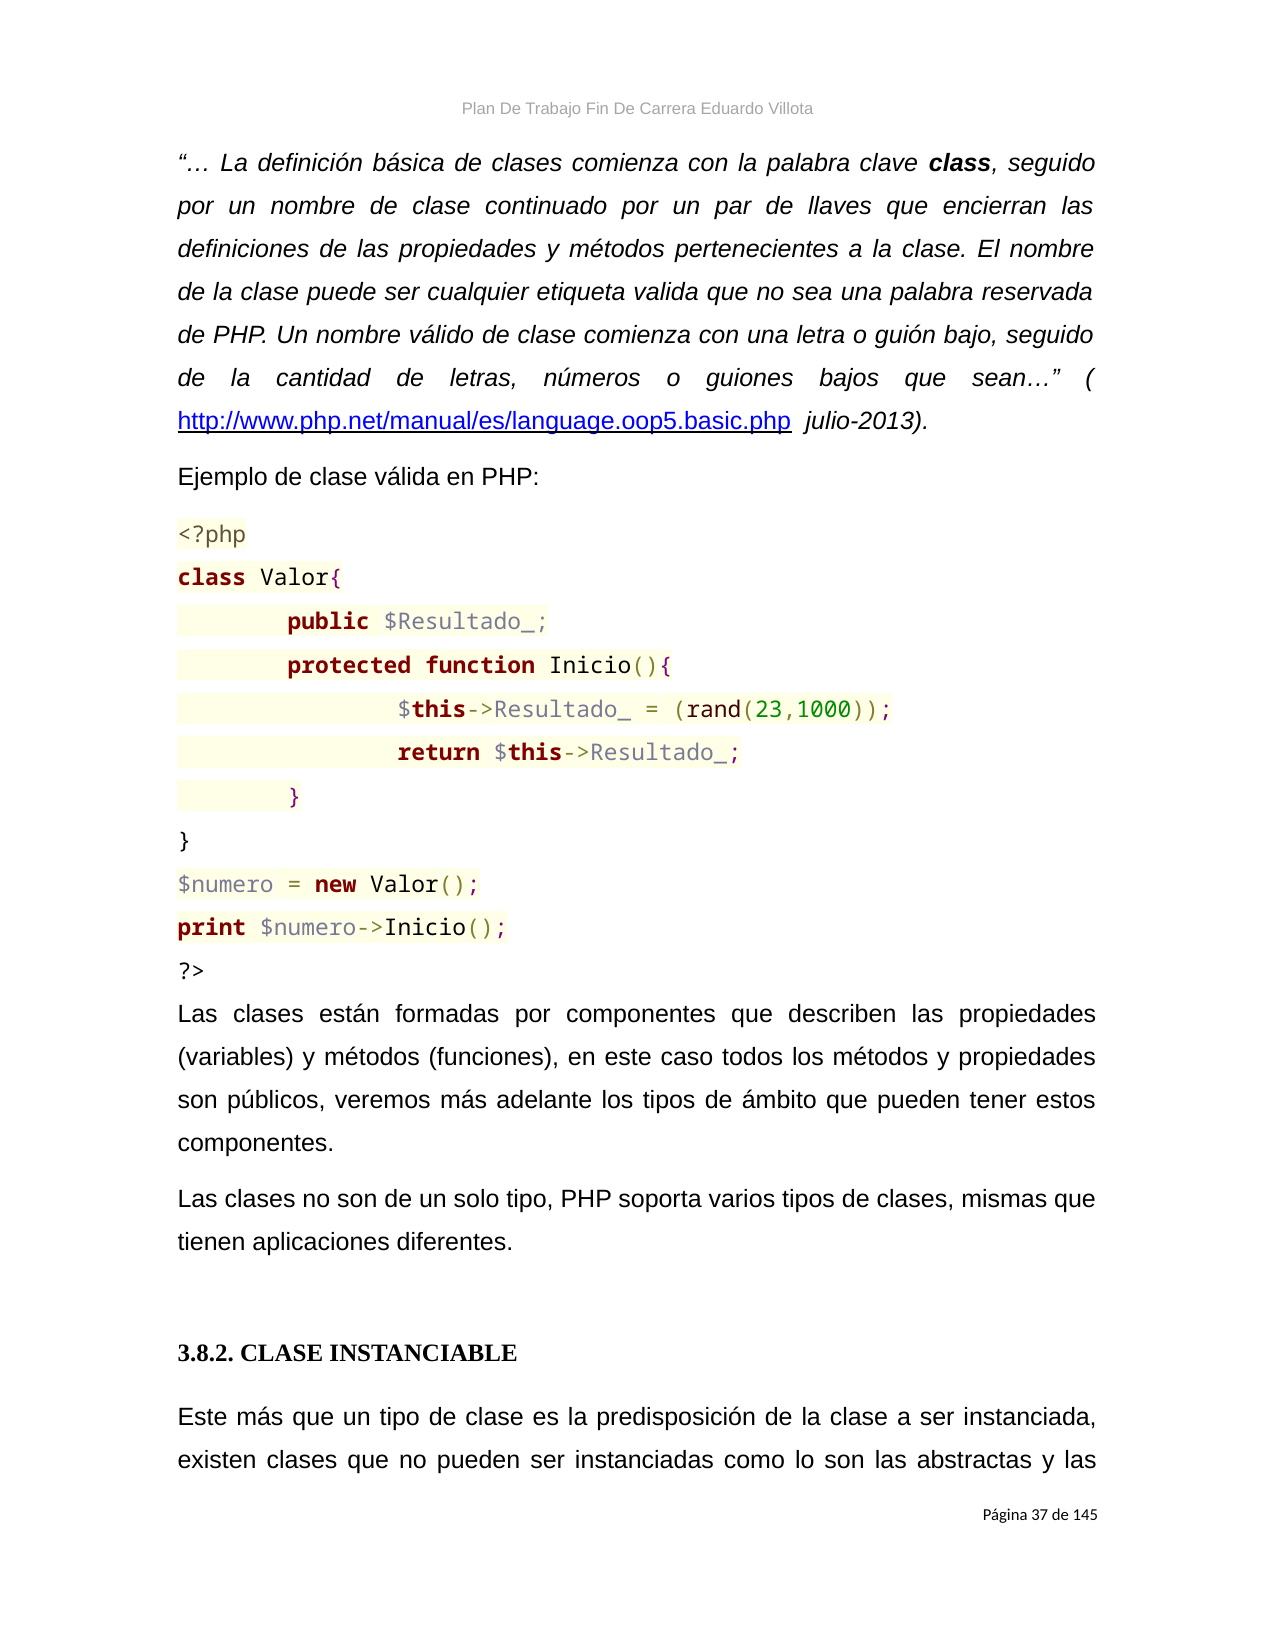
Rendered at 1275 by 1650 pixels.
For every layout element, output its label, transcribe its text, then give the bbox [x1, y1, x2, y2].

text protected function Inicio(){ [177, 649, 1098, 680]
text $numero = new Valor(); [177, 868, 1098, 899]
text ?> [177, 955, 1098, 986]
text } [177, 824, 1098, 855]
text } [177, 780, 1098, 811]
text public $Resultado_; [177, 605, 1098, 636]
text return $this->Resultado_; [177, 736, 1098, 768]
text $this->Resultado_ = (rand(23,1000)); [177, 693, 1098, 724]
text “… La definición básica de clases comienza con la palabra clave class, seguido por un nombre de clase continuado por un par de llaves que encierran las definiciones de las propiedades y métodos pertenecientes a la clase. El nombre de la clase puede ser cualquier etiqueta valida que no sea una palabra reservada de PHP. Un nombre válido de clase comienza con una letra o guión bajo, seguido de la cantidad de letras, números o guiones bajos que sean…” ( http://www.php.net/manual/es/language.oop5.basic.php julio-2013). [177, 148, 1098, 435]
text Las clases no son de un solo tipo, PHP soporta varios tipos de clases, mismas que tienen aplicaciones diferentes. [177, 1184, 1098, 1256]
text 3.8.2. CLASE INSTANCIABLE [177, 1338, 1098, 1367]
text <?php [177, 518, 1098, 549]
text Este más que un tipo de clase es la predisposición de la clase a ser instanciada, existen clases que no pueden ser instanciadas como lo son las abstractas y las [177, 1402, 1098, 1474]
text Las clases están formadas por componentes que describen las propiedades (variables) y métodos (funciones), en este caso todos los métodos y propiedades son públicos, veremos más adelante los tipos de ámbito que pueden tener estos componentes. [177, 999, 1098, 1157]
text class Valor{ [177, 561, 1098, 593]
text Ejemplo de clase válida en PHP: [177, 462, 1098, 491]
text print $numero->Inicio(); [177, 911, 1098, 943]
